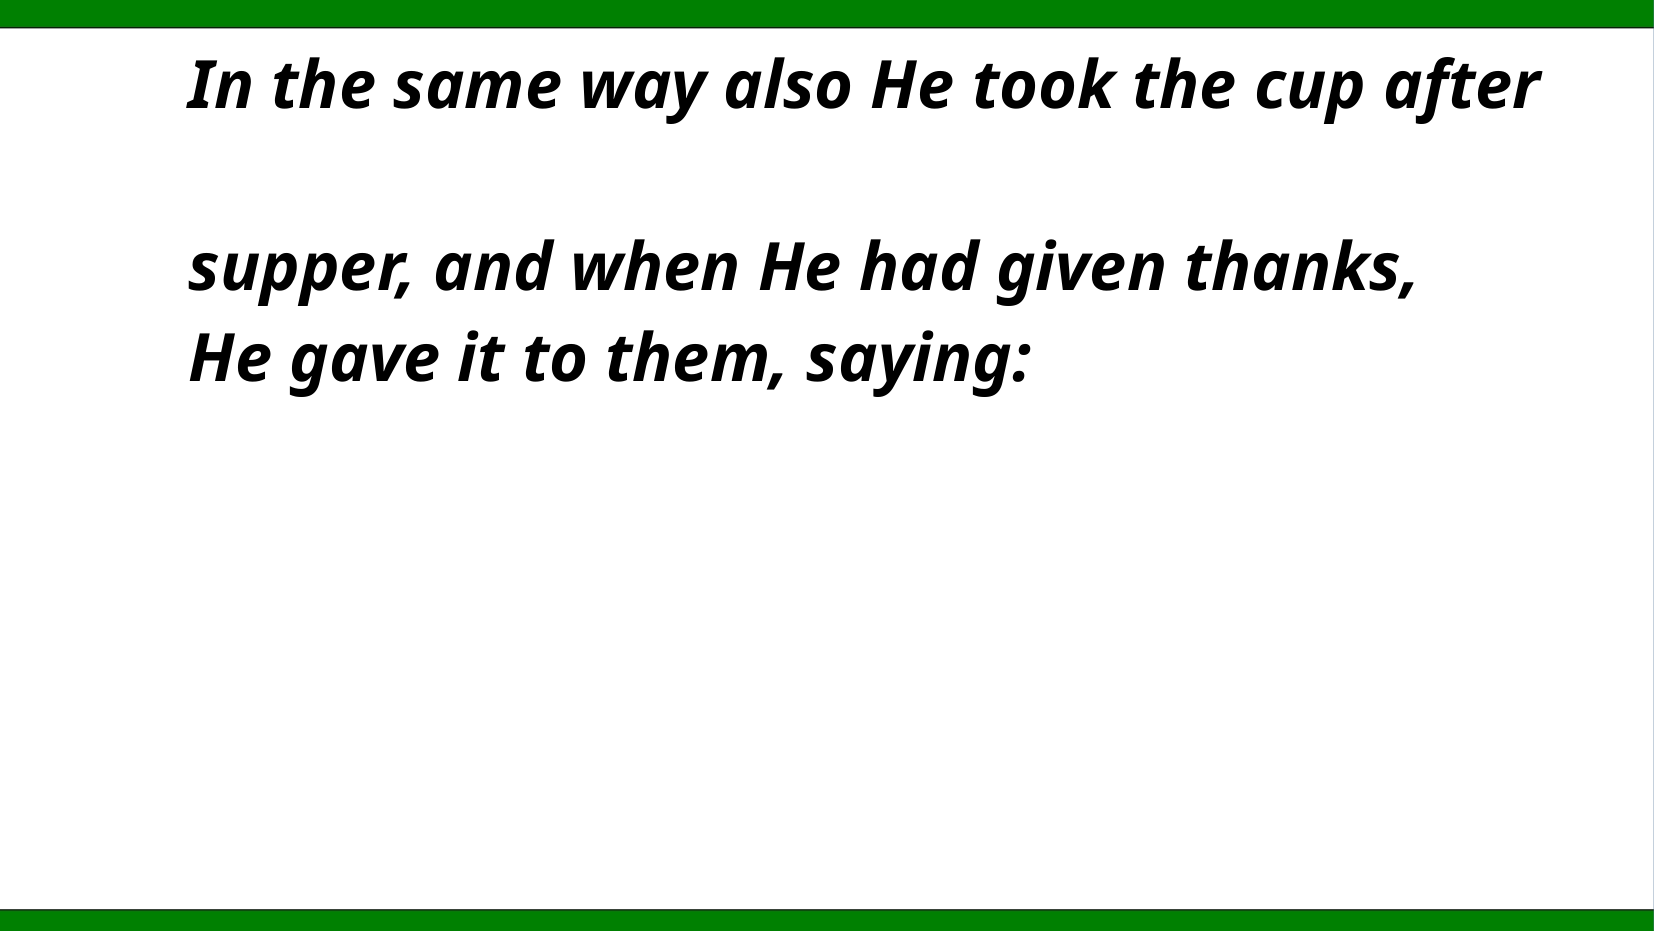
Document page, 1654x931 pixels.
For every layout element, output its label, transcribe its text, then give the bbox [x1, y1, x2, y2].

picture [0, 0, 1654, 931]
text_box In the same way also He took the cup after supper, and when He had given thanks, He gave it to them, saying: [105, 30, 1561, 361]
